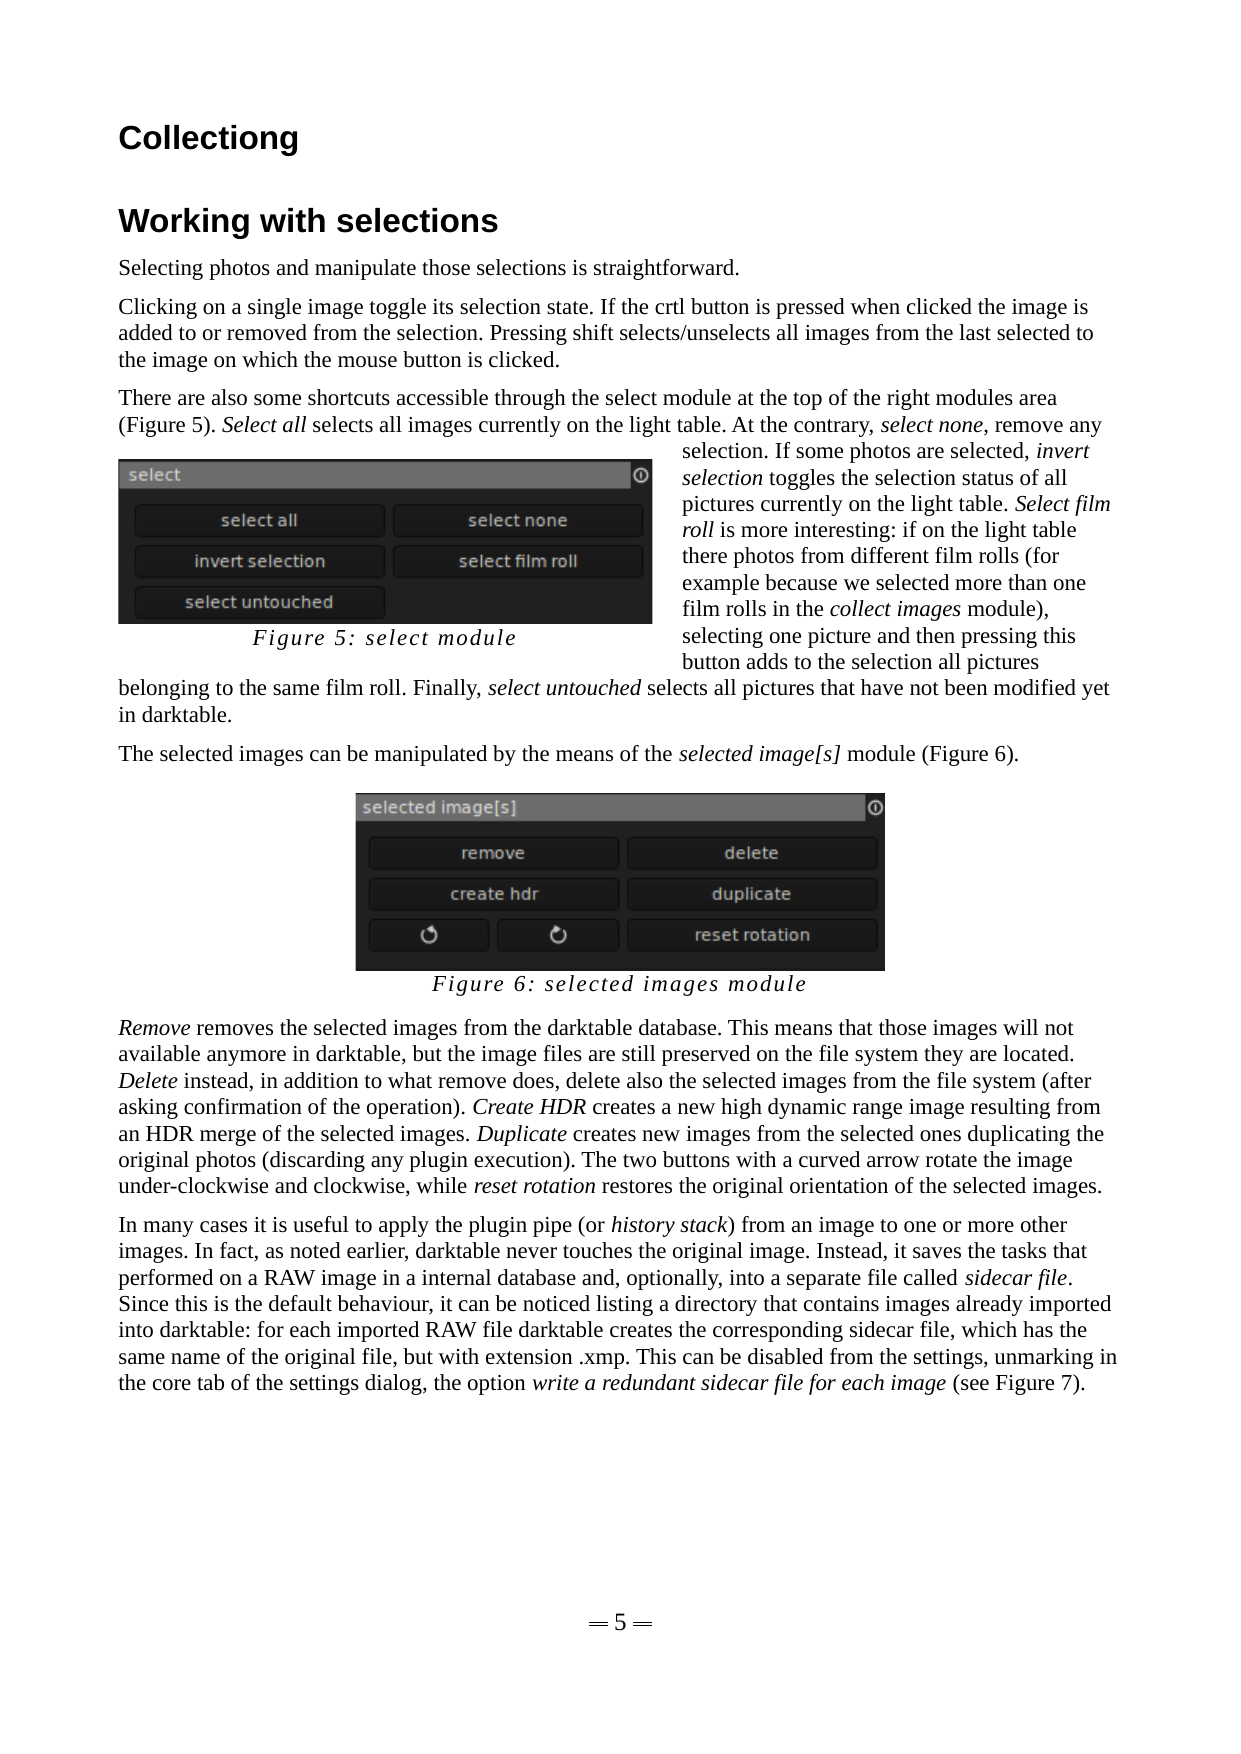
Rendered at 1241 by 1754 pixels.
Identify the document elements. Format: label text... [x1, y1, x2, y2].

picture [355, 793, 885, 971]
text There are also some shortcuts accessible through the select module at the top of the right modules area (Figure 5). Select all selects all images currently on the light table. At the contrary, select none, remove any selection. If some photos are selected, invert selection toggles the selection status of all pictures currently on the light table. Select film roll is more interesting: if on the light table there photos from different film rolls (for example because we selected more than one film rolls in the collect images module), selecting one picture and then pressing this button adds to the selection all pictures belonging to the same film roll. Finally, select untouched selects all pictures that have not been modified yet in darktable. [118, 384, 1122, 727]
text Figure 5: select module [118, 624, 652, 650]
text Figure 6: selected images module [355, 971, 885, 996]
text The selected images can be manipulated by the means of the selected image[s] module (Figure 6). [118, 739, 1122, 766]
text Selecting photos and manipulate those selections is straightforward. [118, 254, 1122, 280]
subtitle Working with selections [118, 201, 1122, 239]
text Clicking on a single image toggle its selection state. If the crtl button is pressed when clicked the image is added to or removed from the selection. Pressing shift selects/unselects all images from the last selected to the image on which the mouse button is clicked. [118, 293, 1122, 372]
text Remove removes the selected images from the darktable database. This means that those images will not available anymore in darktable, but the image files are still preserved on the file system they are located. Delete instead, in addition to what remove does, delete also the selected images from the file system (after asking confirmation of the operation). Create HDR creates a new high dynamic range image resulting from an HDR merge of the selected images. Duplicate creates new images from the selected ones duplicating the original photos (discarding any plugin execution). The two buttons with a curved arrow rotate the image under-clockwise and clockwise, while reset rotation restores the original orientation of the selected images. [118, 778, 1122, 1199]
text In many cases it is useful to apply the plugin pipe (or history stack) from an image to one or more other images. In fact, as noted earlier, darktable never touches the original image. Instead, it saves the tasks that performed on a RAW image in a internal database and, optionally, into a separate file called sidecar file. Since this is the default behaviour, it can be noticed listing a directory that contains images already imported into darktable: for each imported RAW file darktable creates the corresponding sidecar file, which has the same name of the original file, but with extension .xmp. This can be disabled from the settings, unmarking in the core tab of the settings dialog, the option write a redundant sidecar file for each image (see Figure 7). [118, 1211, 1122, 1396]
picture [118, 459, 653, 624]
subtitle Collectiong [118, 118, 1122, 157]
